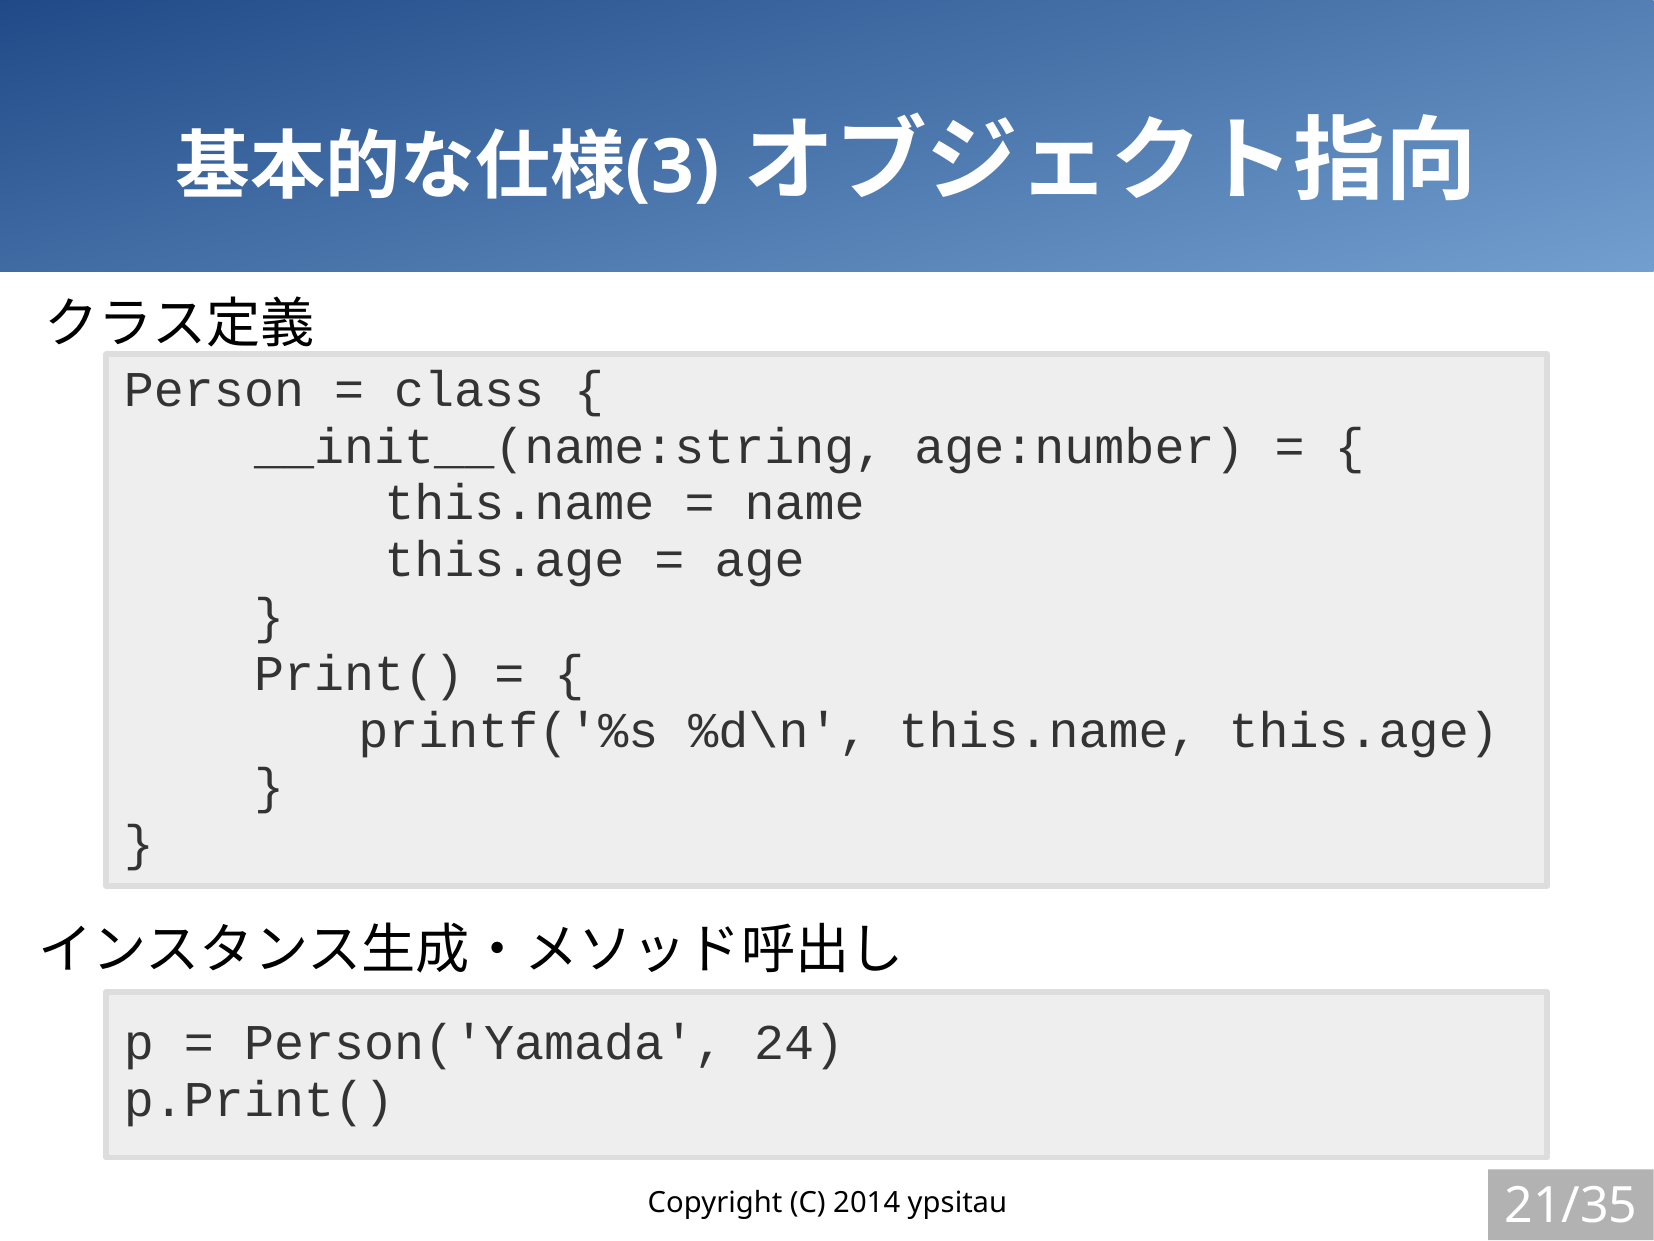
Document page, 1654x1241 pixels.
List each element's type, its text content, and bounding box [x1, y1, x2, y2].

text_box インスタンス生成・メソッド呼出し [23, 897, 922, 994]
text_box クラス定義 [29, 271, 331, 368]
text_box Person = class { __init__(name:string, age:number) = { this.name = name this.age = age } Print() = { printf('%s %d\n', this.name, this.age) } } [106, 354, 1548, 886]
title 基本的な仕様(3) オブジェクト指向 [82, 49, 1571, 257]
text_box p = Person('Yamada', 24) p.Print() [106, 992, 1548, 1158]
